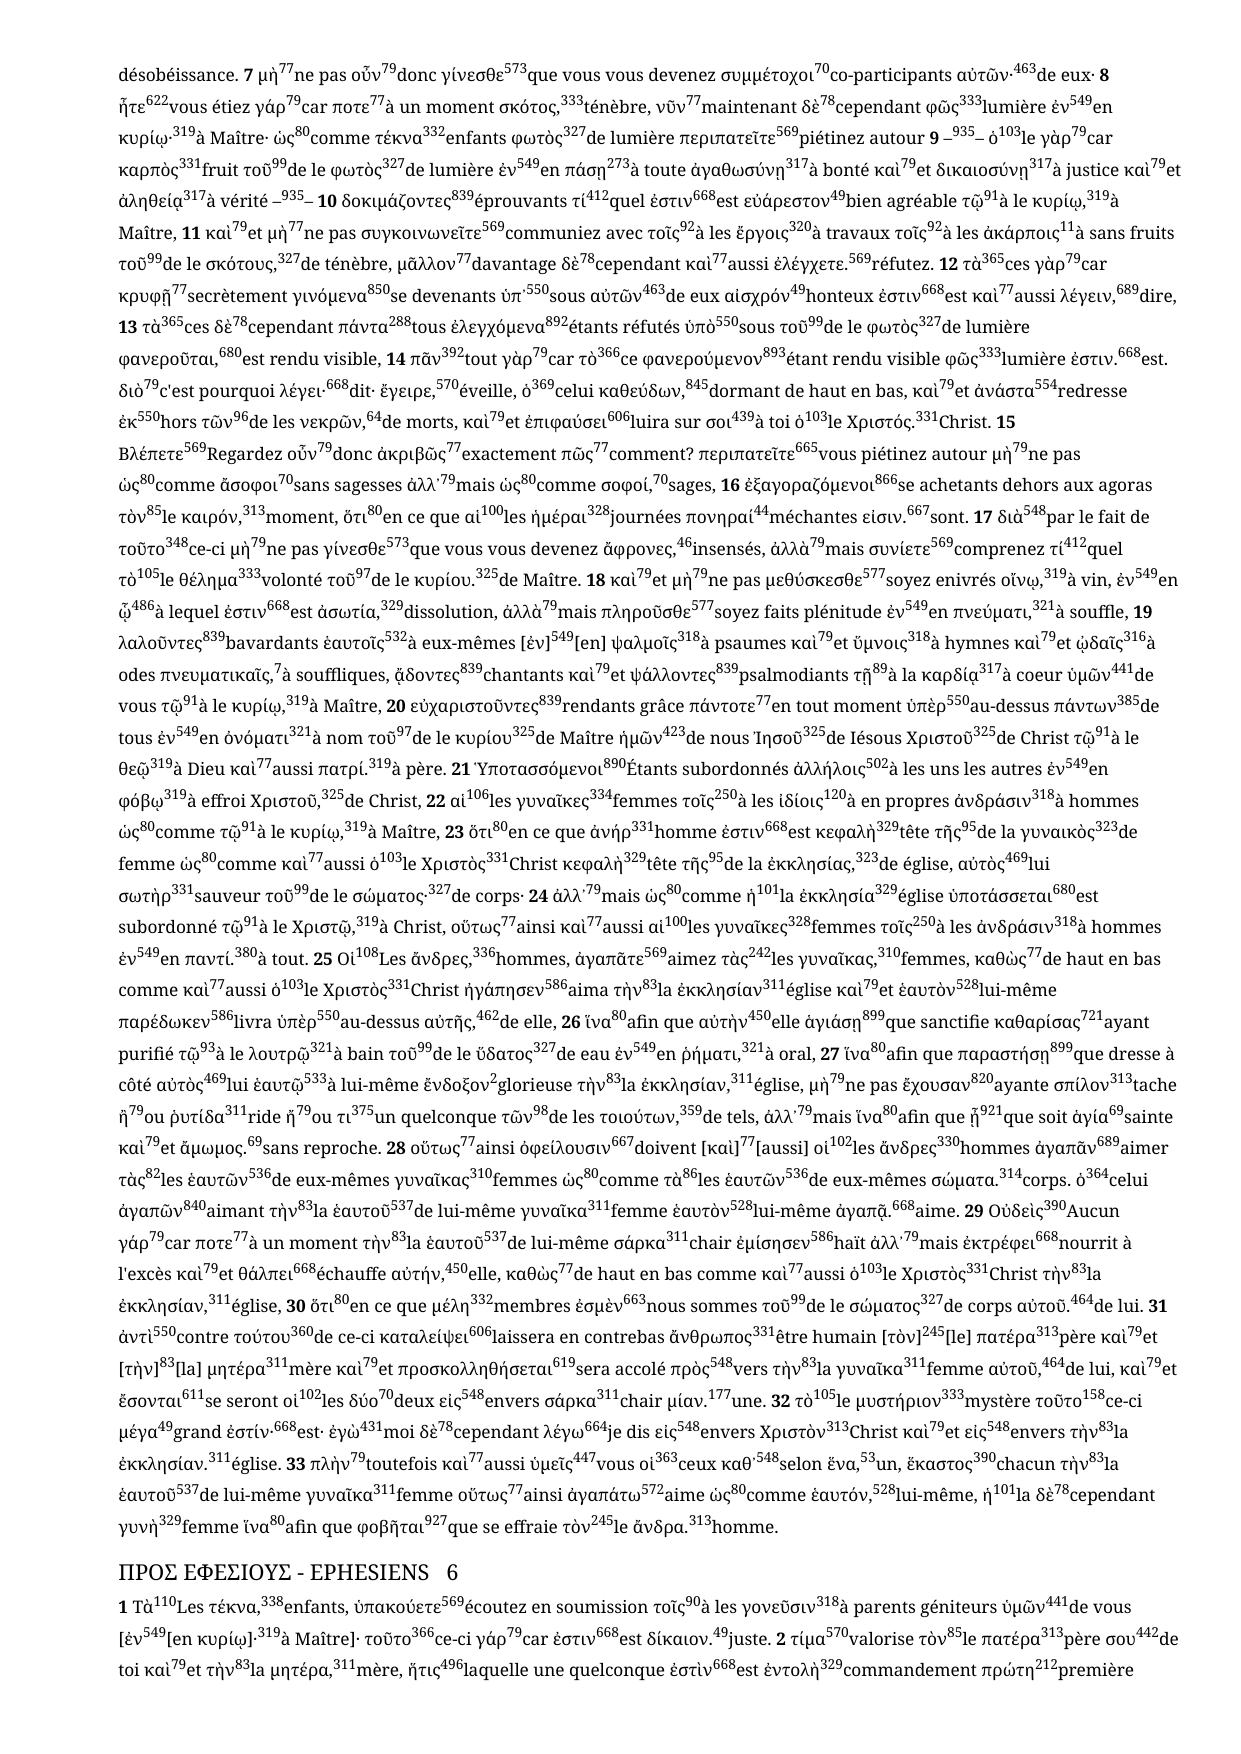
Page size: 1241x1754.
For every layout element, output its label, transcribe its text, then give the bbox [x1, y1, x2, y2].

text ΠΡΟΣ ΕΦΕΣΙΟΥΣ - EPHESIENS 6 [118, 1557, 1181, 1587]
text 1 Γίνεσθε573Que vous vous devenez οὖν79donc μιμηταὶ330mimes τοῦ97de le θεοῦ325de Dieu ὡς80comme τέκνα332enfants ἀγαπητὰ23aimés 2 καὶ79et περιπατεῖτε569piétinez autour ἐν549en ἀγάπῃ,317à amour, καθὼς77de haut en bas comme καὶ77aussi ὁ103le Χριστὸς331Christ ἠγάπησεν586aima ἡμᾶς416nous καὶ79et παρέδωκεν586livra ἑαυτὸν528lui-même ὑπὲρ550au-dessus ἡμῶν423de nous προσφορὰν311offrande καὶ79et θυσίαν311sacrifice τῷ91à le θεῷ319à Dieu εἰς548envers ὀσμὴν311odeur εὐωδίας.323de odeur de bien. 3 Πορνεία329Pornation δὲ78cependant καὶ79et ἀκαθαρσία329impureté πᾶσα285toute ἢ79ou πλεονεξία329cupidité μηδὲ77ni cependant ὀνομαζέσθω580soit nommé ἐν549en ὑμῖν,438à vous, καθὼς77de haut en bas comme πρέπει668est remarquable ἁγίοις,58à saints, 4 καὶ79et αἰσχρότης329obscénité καὶ79et μωρολογία329folle discussion ἢ79ou εὐτραπελία,329plaisanterie, ἃ499lesquels οὐκ77non ἀνῆκεν,625surgissait de bas en haut, ἀλλὰ79mais μᾶλλον77davantage εὐχαριστία.329action de grâce. 5 τοῦτο348ce-ci γὰρ79car ἴστε566ayez sus γινώσκοντες,839connaissants, ὅτι80en ce que πᾶς287tout πόρνος331porno ἢ79ou ἀκάθαρτος71impur ἢ79ou πλεονέκτης,331cupide, ὅ500lequel ἐστιν668est εἰδωλολάτρης,331idolâtre, οὐκ77non ἔχει668a κληρονομίαν311héritage ἐν549en τῇ89à la βασιλείᾳ317à royauté τοῦ97de le Χριστοῦ325de Christ καὶ79et θεοῦ.325de Dieu. 6 Μηδεὶς390Pas un ὑμᾶς436vous ἀπατάτω572appâte κενοῖς9à vides λόγοις·318à discours· διὰ548par le fait de ταῦτα347ces-ci γὰρ79car ἔρχεται674se vient ἡ101la ὀργὴ329colère τοῦ97de le θεοῦ325de Dieu ἐπὶ548sur τοὺς84les υἱοὺς312fils τῆς95de la ἀπειθείας.323de désobéissance. 7 μὴ77ne pas οὖν79donc γίνεσθε573que vous vous devenez συμμέτοχοι70co-participants αὐτῶν·463de eux· 8 ἦτε622vous étiez γάρ79car ποτε77à un moment σκότος,333ténèbre, νῦν77maintenant δὲ78cependant φῶς333lumière ἐν549en κυρίῳ·319à Maître· ὡς80comme τέκνα332enfants φωτὸς327de lumière περιπατεῖτε569piétinez autour 9 –935– ὁ103le γὰρ79car καρπὸς331fruit τοῦ99de le φωτὸς327de lumière ἐν549en πάσῃ273à toute ἀγαθωσύνῃ317à bonté καὶ79et δικαιοσύνῃ317à justice καὶ79et ἀληθείᾳ317à vérité –935– 10 δοκιμάζοντες839éprouvants τί412quel ἐστιν668est εὐάρεστον49bien agréable τῷ91à le κυρίῳ,319à Maître, 11 καὶ79et μὴ77ne pas συγκοινωνεῖτε569communiez avec τοῖς92à les ἔργοις320à travaux τοῖς92à les ἀκάρποις11à sans fruits τοῦ99de le σκότους,327de ténèbre, μᾶλλον77davantage δὲ78cependant καὶ77aussi ἐλέγχετε.569réfutez. 12 τὰ365ces γὰρ79car κρυφῇ77secrètement γινόμενα850se devenants ὑπ᾽550sous αὐτῶν463de eux αἰσχρόν49honteux ἐστιν668est καὶ77aussi λέγειν,689dire, 13 τὰ365ces δὲ78cependant πάντα288tous ἐλεγχόμενα892étants réfutés ὑπὸ550sous τοῦ99de le φωτὸς327de lumière φανεροῦται,680est rendu visible, 14 πᾶν392tout γὰρ79car τὸ366ce φανερούμενον893étant rendu visible φῶς333lumière ἐστιν.668est. διὸ79c'est pourquoi λέγει·668dit· ἔγειρε,570éveille, ὁ369celui καθεύδων,845dormant de haut en bas, καὶ79et ἀνάστα554redresse ἐκ550hors τῶν96de les νεκρῶν,64de morts, καὶ79et ἐπιφαύσει606luira sur σοι439à toi ὁ103le Χριστός.331Christ. 15 Βλέπετε569Regardez οὖν79donc ἀκριβῶς77exactement πῶς77comment? περιπατεῖτε665vous piétinez autour μὴ79ne pas ὡς80comme ἄσοφοι70sans sagesses ἀλλ᾽79mais ὡς80comme σοφοί,70sages, 16 ἐξαγοραζόμενοι866se achetants dehors aux agoras τὸν85le καιρόν,313moment, ὅτι80en ce que αἱ100les ἡμέραι328journées πονηραί44méchantes εἰσιν.667sont. 17 διὰ548par le fait de τοῦτο348ce-ci μὴ79ne pas γίνεσθε573que vous vous devenez ἄφρονες,46insensés, ἀλλὰ79mais συνίετε569comprenez τί412quel τὸ105le θέλημα333volonté τοῦ97de le κυρίου.325de Maître. 18 καὶ79et μὴ79ne pas μεθύσκεσθε577soyez enivrés οἴνῳ,319à vin, ἐν549en ᾧ486à lequel ἐστιν668est ἀσωτία,329dissolution, ἀλλὰ79mais πληροῦσθε577soyez faits plénitude ἐν549en πνεύματι,321à souffle, 19 λαλοῦντες839bavardants ἑαυτοῖς532à eux-mêmes [ἐν]549[en] ψαλμοῖς318à psaumes καὶ79et ὕμνοις318à hymnes καὶ79et ᾠδαῖς316à odes πνευματικαῖς,7à souffliques, ᾄδοντες839chantants καὶ79et ψάλλοντες839psalmodiants τῇ89à la καρδίᾳ317à coeur ὑμῶν441de vous τῷ91à le κυρίῳ,319à Maître, 20 εὐχαριστοῦντες839rendants grâce πάντοτε77en tout moment ὑπὲρ550au-dessus πάντων385de tous ἐν549en ὀνόματι321à nom τοῦ97de le κυρίου325de Maître ἡμῶν423de nous Ἰησοῦ325de Iésous Χριστοῦ325de Christ τῷ91à le θεῷ319à Dieu καὶ77aussi πατρί.319à père. 21 Ὑποτασσόμενοι890Étants subordonnés ἀλλήλοις502à les uns les autres ἐν549en φόβῳ319à effroi Χριστοῦ,325de Christ, 22 αἱ106les γυναῖκες334femmes τοῖς250à les ἰδίοις120à en propres ἀνδράσιν318à hommes ὡς80comme τῷ91à le κυρίῳ,319à Maître, 23 ὅτι80en ce que ἀνήρ331homme ἐστιν668est κεφαλὴ329tête τῆς95de la γυναικὸς323de femme ὡς80comme καὶ77aussi ὁ103le Χριστὸς331Christ κεφαλὴ329tête τῆς95de la ἐκκλησίας,323de église, αὐτὸς469lui σωτὴρ331sauveur τοῦ99de le σώματος·327de corps· 24 ἀλλ᾽79mais ὡς80comme ἡ101la ἐκκλησία329église ὑποτάσσεται680est subordonné τῷ91à le Χριστῷ,319à Christ, οὕτως77ainsi καὶ77aussi αἱ100les γυναῖκες328femmes τοῖς250à les ἀνδράσιν318à hommes ἐν549en παντί.380à tout. 25 Οἱ108Les ἄνδρες,336hommes, ἀγαπᾶτε569aimez τὰς242les γυναῖκας,310femmes, καθὼς77de haut en bas comme καὶ77aussi ὁ103le Χριστὸς331Christ ἠγάπησεν586aima τὴν83la ἐκκλησίαν311église καὶ79et ἑαυτὸν528lui-même παρέδωκεν586livra ὑπὲρ550au-dessus αὐτῆς,462de elle, 26 ἵνα80afin que αὐτὴν450elle ἁγιάσῃ899que sanctifie καθαρίσας721ayant purifié τῷ93à le λουτρῷ321à bain τοῦ99de le ὕδατος327de eau ἐν549en ῥήματι,321à oral, 27 ἵνα80afin que παραστήσῃ899que dresse à côté αὐτὸς469lui ἑαυτῷ533à lui-même ἔνδοξον2glorieuse τὴν83la ἐκκλησίαν,311église, μὴ79ne pas ἔχουσαν820ayante σπίλον313tache ἢ79ou ῥυτίδα311ride ἤ79ou τι375un quelconque τῶν98de les τοιούτων,359de tels, ἀλλ᾽79mais ἵνα80afin que ᾖ921que soit ἁγία69sainte καὶ79et ἄμωμος.69sans reproche. 28 οὕτως77ainsi ὀφείλουσιν667doivent [καὶ]77[aussi] οἱ102les ἄνδρες330hommes ἀγαπᾶν689aimer τὰς82les ἑαυτῶν536de eux-mêmes γυναῖκας310femmes ὡς80comme τὰ86les ἑαυτῶν536de eux-mêmes σώματα.314corps. ὁ364celui ἀγαπῶν840aimant τὴν83la ἑαυτοῦ537de lui-même γυναῖκα311femme ἑαυτὸν528lui-même ἀγαπᾷ.668aime. 29 Οὐδεὶς390Aucun γάρ79car ποτε77à un moment τὴν83la ἑαυτοῦ537de lui-même σάρκα311chair ἐμίσησεν586haït ἀλλ᾽79mais ἐκτρέφει668nourrit à l'excès καὶ79et θάλπει668échauffe αὐτήν,450elle, καθὼς77de haut en bas comme καὶ77aussi ὁ103le Χριστὸς331Christ τὴν83la ἐκκλησίαν,311église, 30 ὅτι80en ce que μέλη332membres ἐσμὲν663nous sommes τοῦ99de le σώματος327de corps αὐτοῦ.464de lui. 31 ἀντὶ550contre τούτου360de ce-ci καταλείψει606laissera en contrebas ἄνθρωπος331être humain [τὸν]245[le] πατέρα313père καὶ79et [τὴν]83[la] μητέρα311mère καὶ79et προσκολληθήσεται619sera accolé πρὸς548vers τὴν83la γυναῖκα311femme αὐτοῦ,464de lui, καὶ79et ἔσονται611se seront οἱ102les δύο70deux εἰς548envers σάρκα311chair μίαν.177une. 32 τὸ105le μυστήριον333mystère τοῦτο158ce-ci μέγα49grand ἐστίν·668est· ἐγὼ431moi δὲ78cependant λέγω664je dis εἰς548envers Χριστὸν313Christ καὶ79et εἰς548envers τὴν83la ἐκκλησίαν.311église. 33 πλὴν79toutefois καὶ77aussi ὑμεῖς447vous οἱ363ceux καθ᾽548selon ἕνα,53un, ἕκαστος390chacun τὴν83la ἑαυτοῦ537de lui-même γυναῖκα311femme οὕτως77ainsi ἀγαπάτω572aime ὡς80comme ἑαυτόν,528lui-même, ἡ101la δὲ78cependant γυνὴ329femme ἵνα80afin que φοβῆται927que se effraie τὸν245le ἄνδρα.313homme. [118, 59, 1181, 1538]
